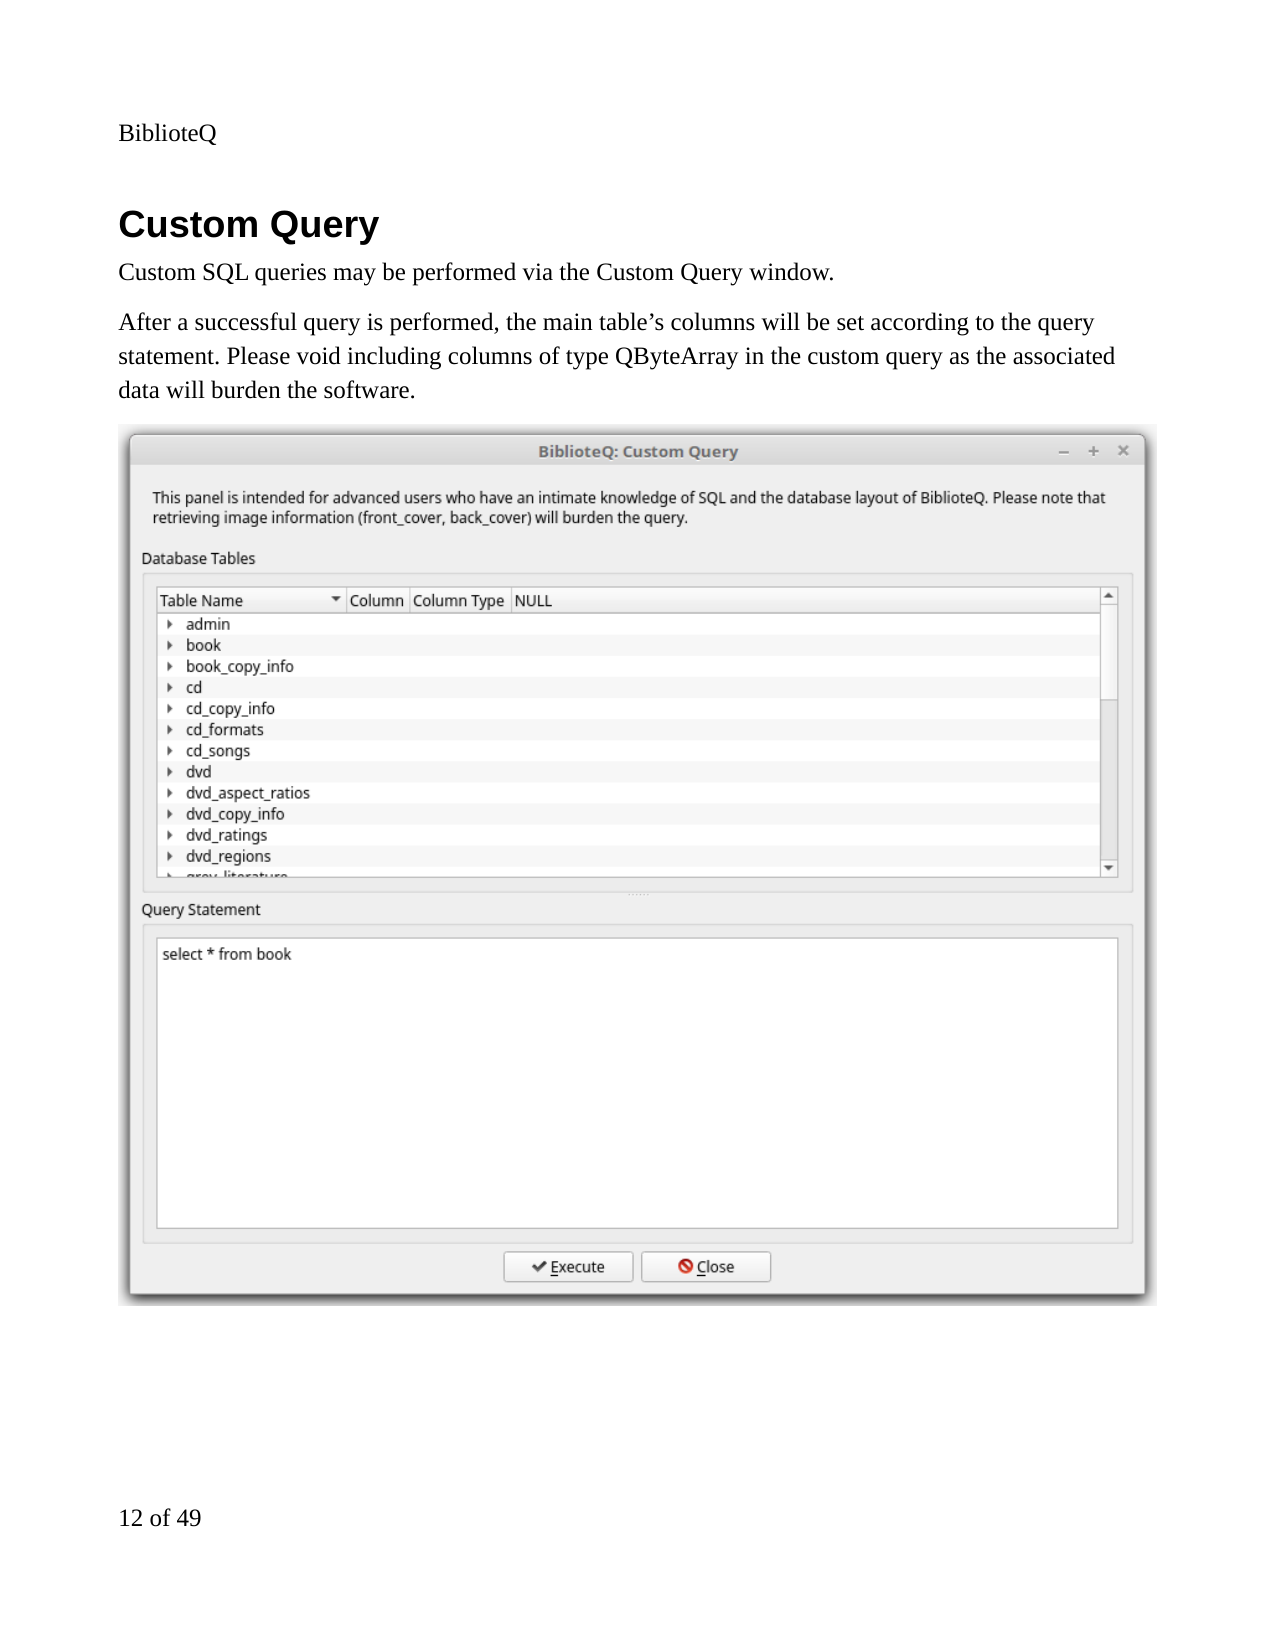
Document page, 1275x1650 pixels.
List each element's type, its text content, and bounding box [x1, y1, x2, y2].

subtitle Custom Query [118, 201, 1157, 245]
text Custom SQL queries may be performed via the Custom Query window. [118, 257, 1157, 286]
text After a successful query is performed, the main table’s columns will be set according to the query statement. Please void including columns of type QByteArray in the custom query as the associated data will burden the software. [118, 307, 1157, 404]
picture [118, 424, 1157, 1306]
